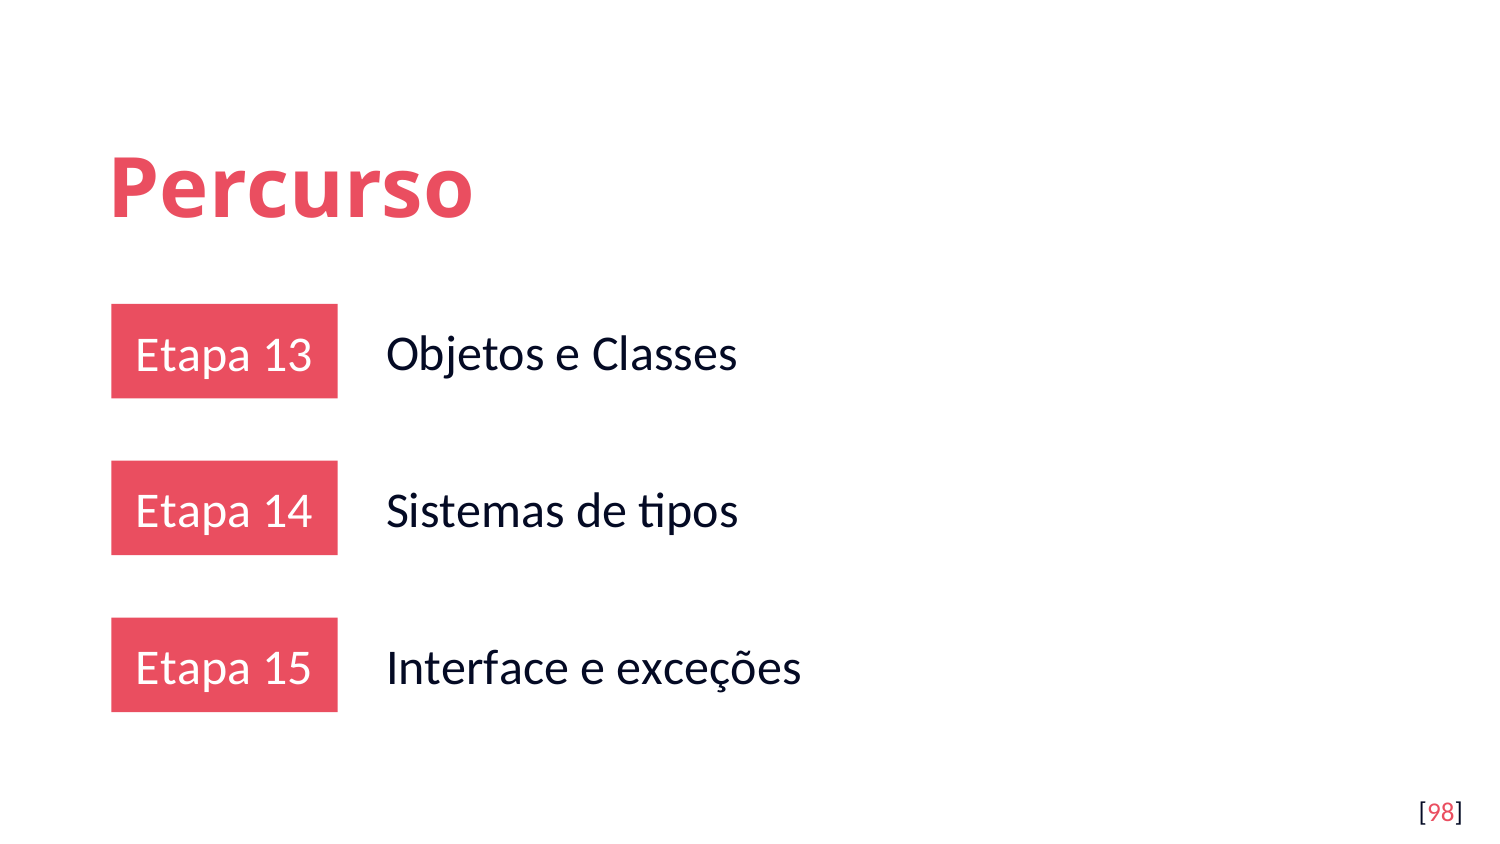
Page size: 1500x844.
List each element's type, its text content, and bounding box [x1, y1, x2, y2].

text_box Percurso [92, 104, 1309, 243]
text_box Interface e exceções [371, 627, 1384, 703]
text_box Etapa 14 [111, 460, 338, 556]
text_box Etapa 13 [111, 303, 338, 399]
text_box Etapa 15 [111, 617, 338, 713]
slide_number [98] [1403, 779, 1494, 844]
text_box Sistemas de tipos [371, 470, 1384, 546]
text_box Objetos e Classes [371, 313, 1384, 389]
